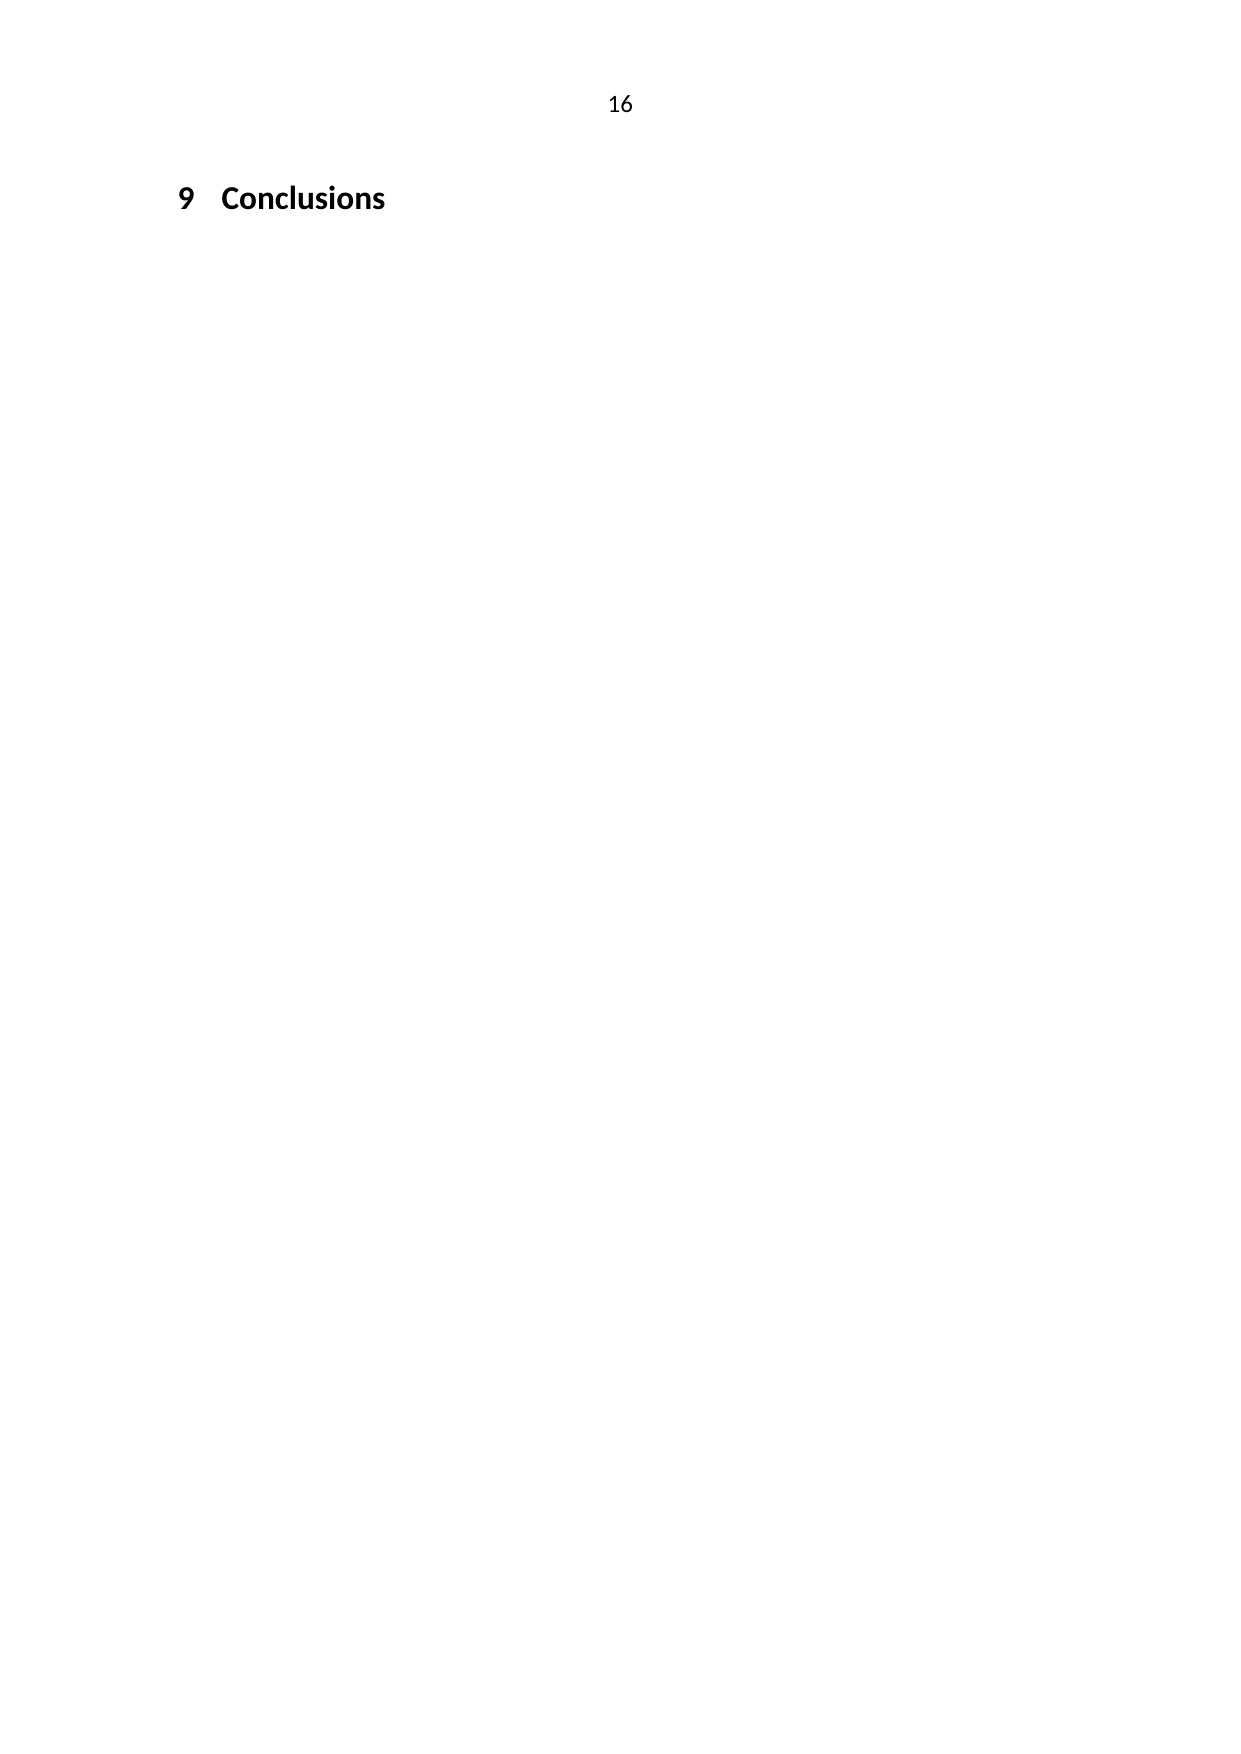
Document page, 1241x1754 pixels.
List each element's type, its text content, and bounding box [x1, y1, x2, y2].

subtitle Conclusions [177, 177, 1063, 218]
